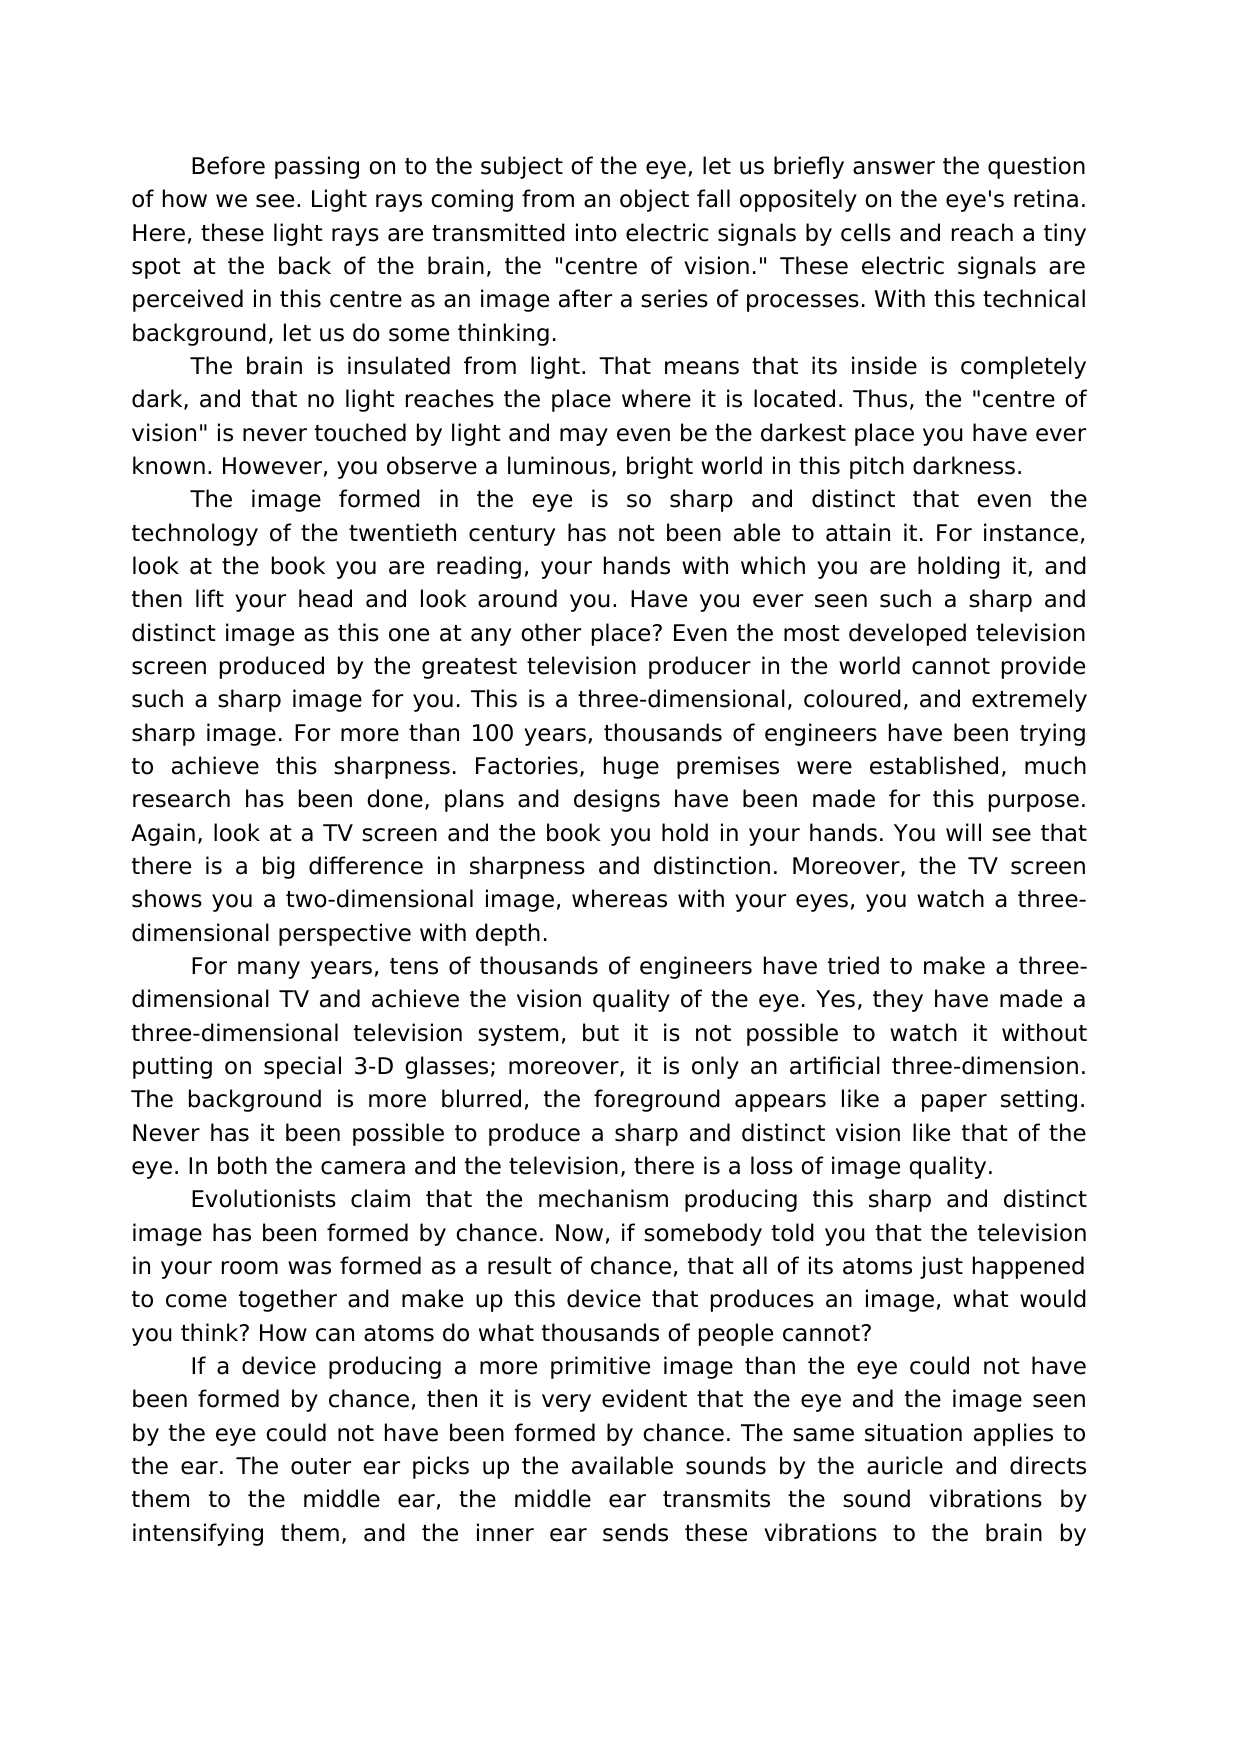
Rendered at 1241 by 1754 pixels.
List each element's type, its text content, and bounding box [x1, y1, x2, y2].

text If a device producing a more primitive image than the eye could not have been formed by chance, then it is very evident that the eye and the image seen by the eye could not have been formed by chance. The same situation applies to the ear. The outer ear picks up the available sounds by the auricle and directs them to the middle ear, the middle ear transmits the sound vibrations by intensifying them, and the inner ear sends these vibrations to the brain by [131, 1348, 1088, 1548]
text The brain is insulated from light. That means that its inside is completely dark, and that no light reaches the place where it is located. Thus, the "centre of vision" is never touched by light and may even be the darkest place you have ever known. However, you observe a luminous, bright world in this pitch darkness. [131, 348, 1088, 481]
text For many years, tens of thousands of engineers have tried to make a three-dimensional TV and achieve the vision quality of the eye. Yes, they have made a three-dimensional television system, but it is not possible to watch it without putting on special 3-D glasses; moreover, it is only an artificial three-dimension. The background is more blurred, the foreground appears like a paper setting. Never has it been possible to produce a sharp and distinct vision like that of the eye. In both the camera and the television, there is a loss of image quality. [131, 948, 1088, 1181]
text Before passing on to the subject of the eye, let us briefly answer the question of how we see. Light rays coming from an object fall oppositely on the eye's retina. Here, these light rays are transmitted into electric signals by cells and reach a tiny spot at the back of the brain, the "centre of vision." These electric signals are perceived in this centre as an image after a series of processes. With this technical background, let us do some thinking. [131, 148, 1088, 348]
text Evolutionists claim that the mechanism producing this sharp and distinct image has been formed by chance. Now, if somebody told you that the television in your room was formed as a result of chance, that all of its atoms just happened to come together and make up this device that produces an image, what would you think? How can atoms do what thousands of people cannot? [131, 1181, 1088, 1348]
text The image formed in the eye is so sharp and distinct that even the technology of the twentieth century has not been able to attain it. For instance, look at the book you are reading, your hands with which you are holding it, and then lift your head and look around you. Have you ever seen such a sharp and distinct image as this one at any other place? Even the most developed television screen produced by the greatest television producer in the world cannot provide such a sharp image for you. This is a three-dimensional, coloured, and extremely sharp image. For more than 100 years, thousands of engineers have been trying to achieve this sharpness. Factories, huge premises were established, much research has been done, plans and designs have been made for this purpose. Again, look at a TV screen and the book you hold in your hands. You will see that there is a big difference in sharpness and distinction. Moreover, the TV screen shows you a two-dimensional image, whereas with your eyes, you watch a three-dimensional perspective with depth. [131, 481, 1088, 948]
